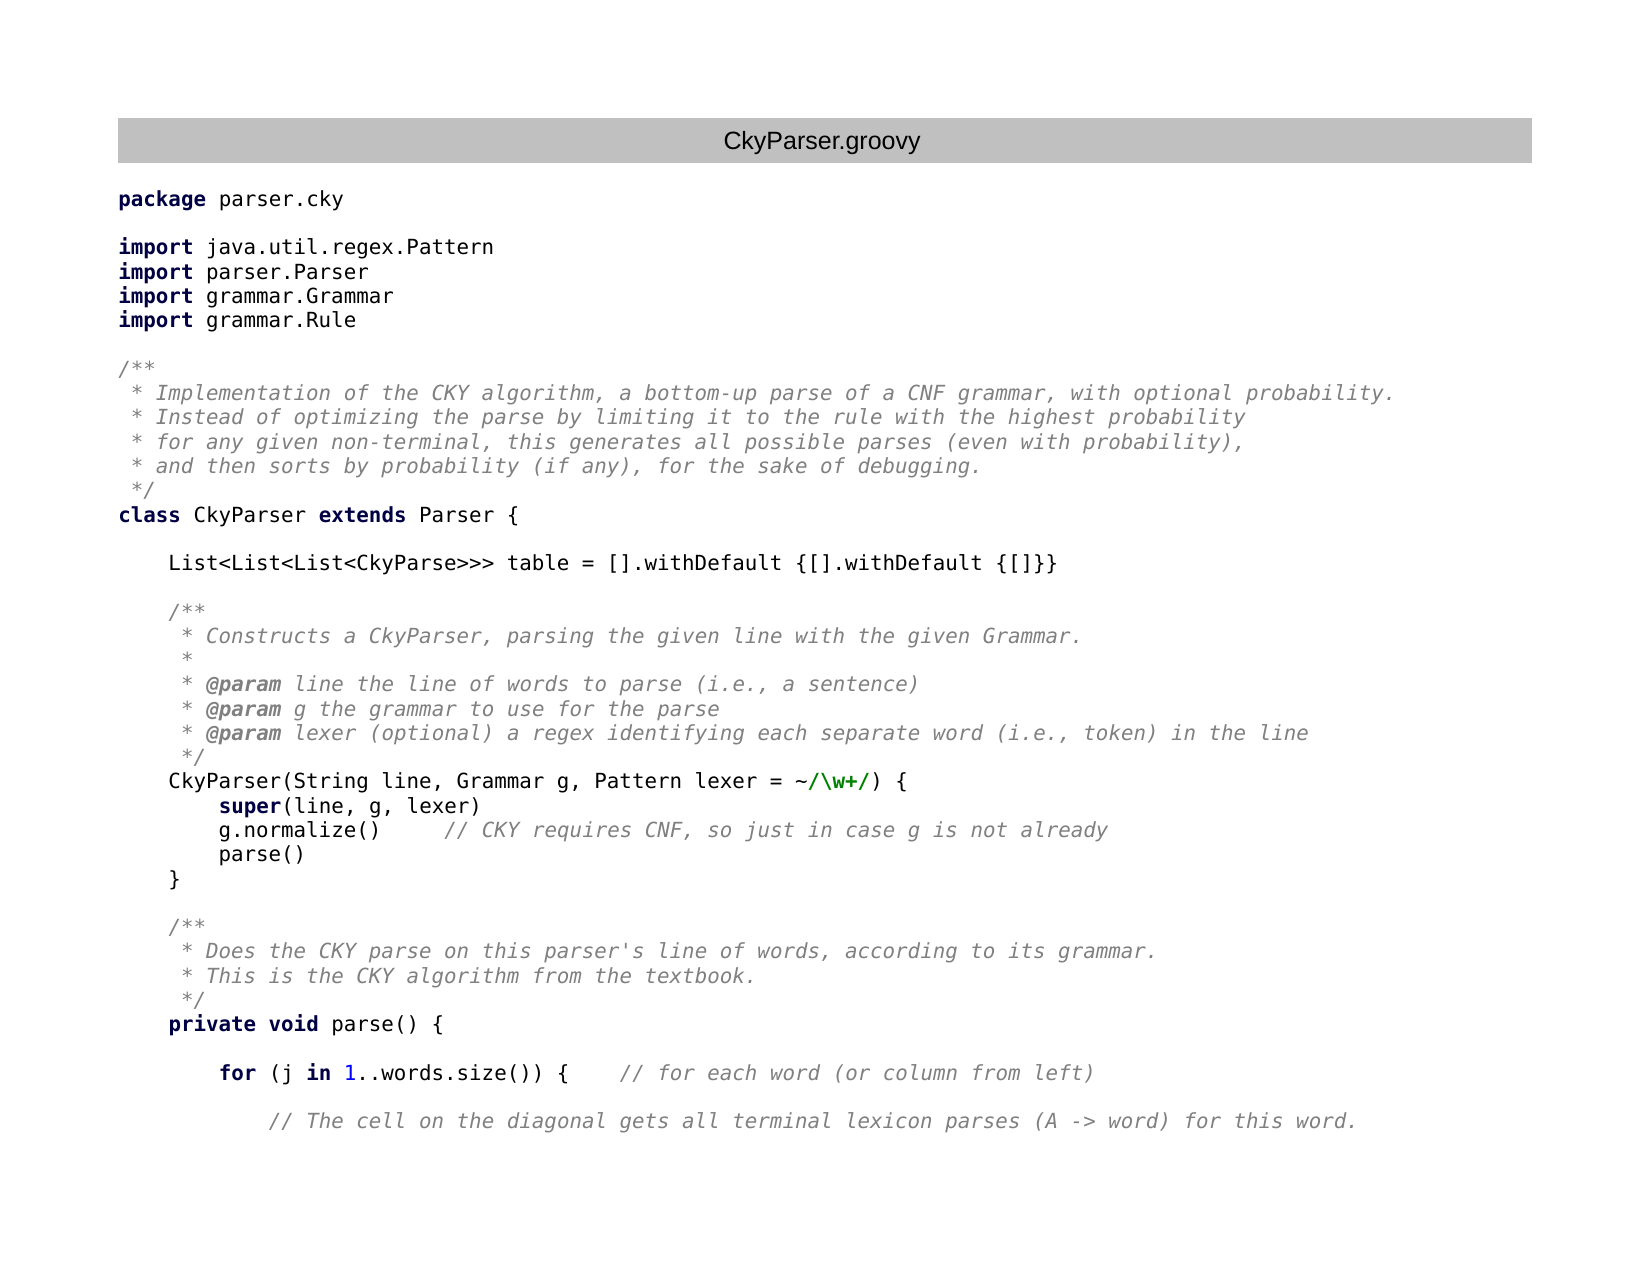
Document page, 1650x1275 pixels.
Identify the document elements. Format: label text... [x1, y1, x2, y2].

text * Constructs a CkyParser, parsing the given line with the given Grammar. [118, 624, 1532, 648]
text // The cell on the diagonal gets all terminal lexicon parses (A -> word) for this word. [118, 1109, 1532, 1134]
text /** [118, 600, 1532, 624]
text /** [118, 915, 1532, 939]
text /** [118, 357, 1532, 381]
text * and then sorts by probability (if any), for the sake of debugging. [118, 454, 1532, 478]
text * Implementation of the CKY algorithm, a bottom-up parse of a CNF grammar, with optional probability. [118, 381, 1532, 406]
text */ [118, 478, 1532, 503]
text * This is the CKY algorithm from the textbook. [118, 964, 1532, 988]
text g.normalize() // CKY requires CNF, so just in case g is not already [118, 818, 1532, 842]
text */ [118, 988, 1532, 1012]
text import parser.Parser [118, 260, 1532, 284]
text for (j in 1..words.size()) { // for each word (or column from left) [118, 1061, 1532, 1085]
text package parser.cky [118, 187, 1532, 211]
text super(line, g, lexer) [118, 794, 1532, 818]
text * @param lexer (optional) a regex identifying each separate word (i.e., token) in the line [118, 721, 1532, 745]
text */ [118, 745, 1532, 769]
text import grammar.Grammar [118, 284, 1532, 308]
text import java.util.regex.Pattern [118, 236, 1532, 260]
text parse() [118, 842, 1532, 867]
text * Does the CKY parse on this parser's line of words, according to its grammar. [118, 939, 1532, 964]
text * @param line the line of words to parse (i.e., a sentence) [118, 672, 1532, 697]
text * for any given non-terminal, this generates all possible parses (even with probability), [118, 430, 1532, 454]
text class CkyParser extends Parser { [118, 503, 1532, 527]
text import grammar.Rule [118, 308, 1532, 333]
text * [118, 648, 1532, 672]
text CkyParser(String line, Grammar g, Pattern lexer = ~/\w+/) { [118, 769, 1532, 794]
text List<List<List<CkyParse>>> table = [].withDefault {[].withDefault {[]}} [118, 551, 1532, 575]
text * Instead of optimizing the parse by limiting it to the rule with the highest probability [118, 406, 1532, 430]
text } [118, 867, 1532, 891]
text private void parse() { [118, 1012, 1532, 1037]
text * @param g the grammar to use for the parse [118, 697, 1532, 721]
table_header CkyParser.groovy [118, 118, 1532, 163]
